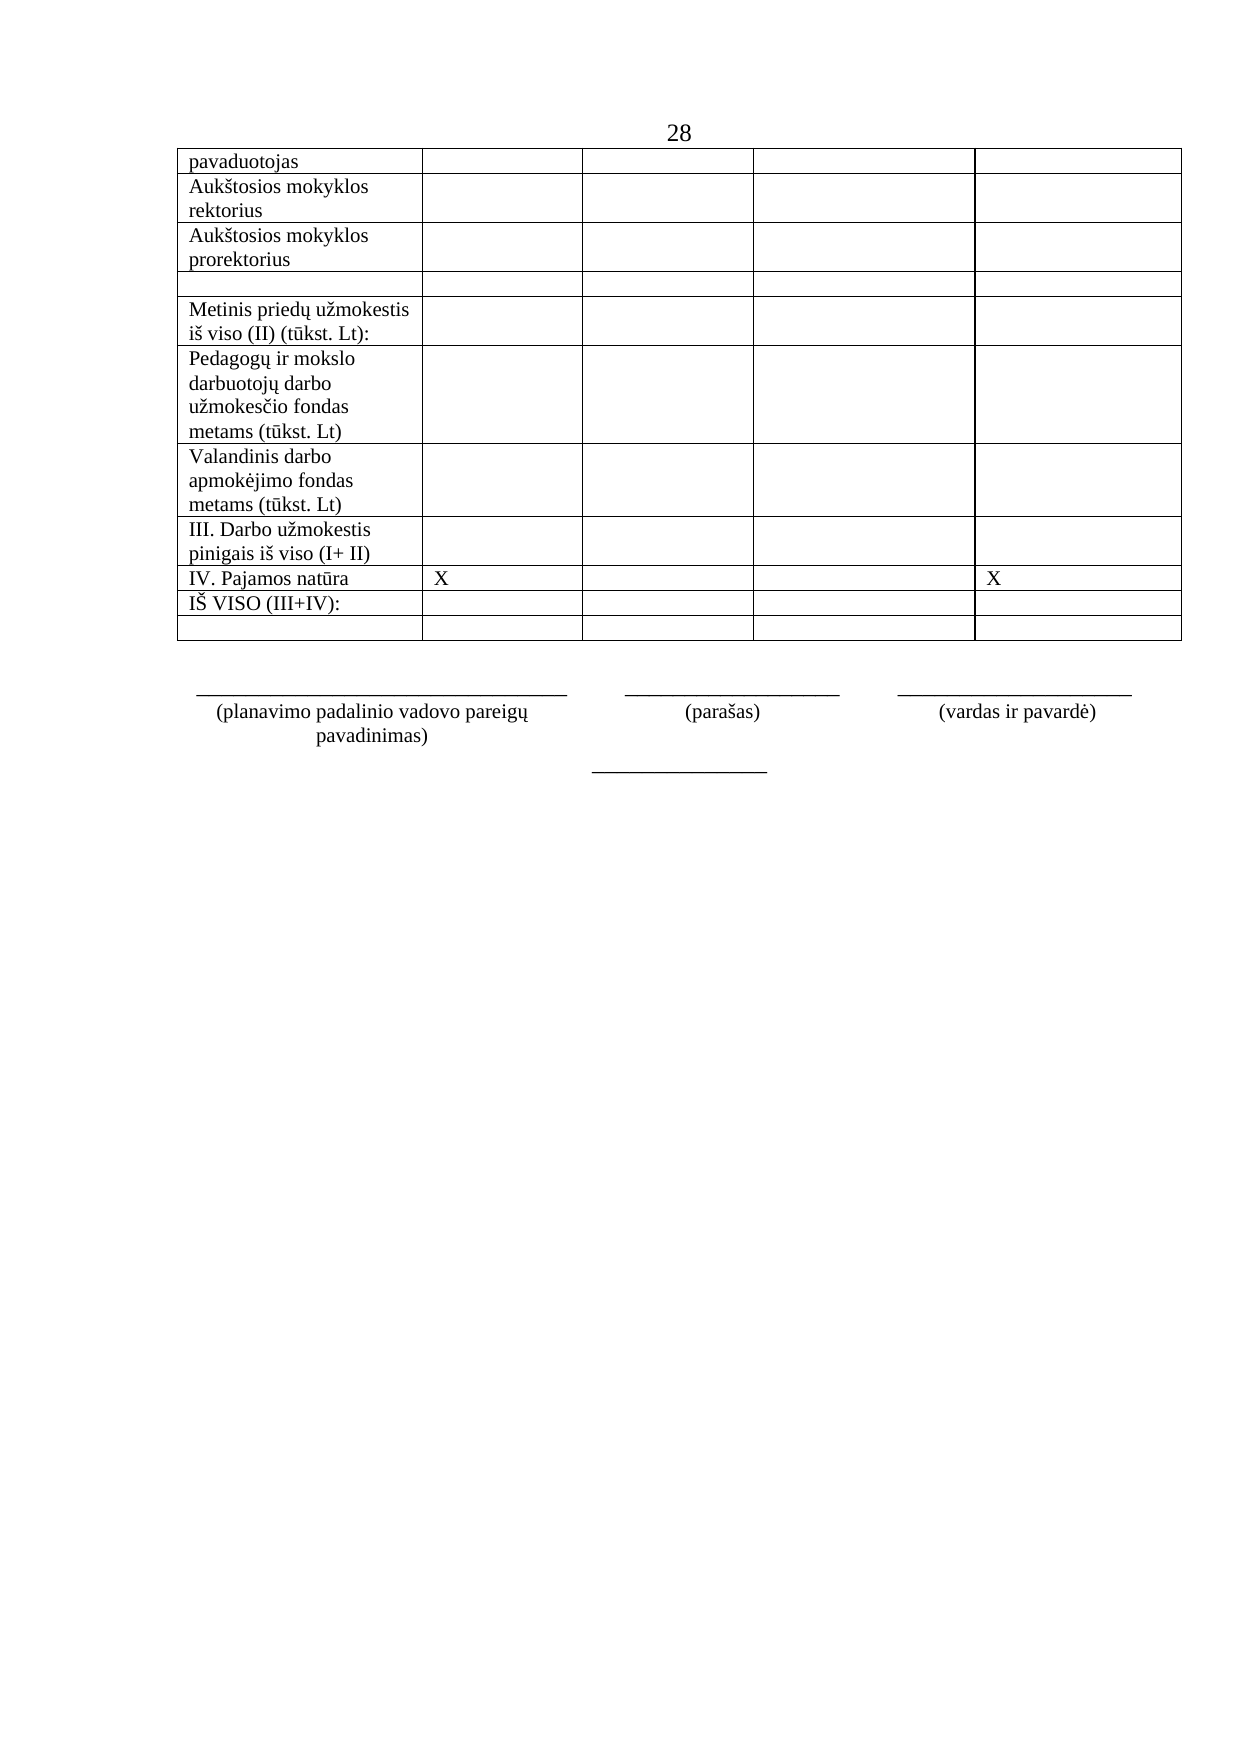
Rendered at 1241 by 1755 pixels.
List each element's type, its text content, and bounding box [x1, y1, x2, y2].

table_cell [754, 566, 974, 590]
table_cell [583, 616, 753, 640]
table_cell [423, 174, 582, 222]
table_cell [583, 566, 753, 590]
table_cell [976, 174, 1181, 222]
table_cell Pedagogų ir mokslo darbuotojų darbo užmokesčio fondas metams (tūkst. Lt) [178, 346, 422, 443]
text pavadinimas) [177, 723, 1181, 747]
table_cell III. Darbo užmokestis pinigais iš viso (I+ II) [178, 517, 422, 565]
table_cell [754, 444, 974, 516]
table_cell [754, 517, 974, 565]
table_cell [976, 297, 1181, 345]
table_cell [754, 591, 974, 615]
table_cell [976, 346, 1181, 443]
table_cell [583, 591, 753, 615]
table_cell [583, 174, 753, 222]
table_cell [976, 272, 1181, 296]
table_cell Metinis priedų užmokestis iš viso (II) (tūkst. Lt): [178, 297, 422, 345]
text ______________ [177, 747, 1181, 776]
text (planavimo padalinio vadovo pareigų (parašas) (vardas ir pavardė) [177, 699, 1181, 723]
table_cell Aukštosios mokyklos rektorius [178, 174, 422, 222]
table_cell [423, 444, 582, 516]
table_cell [583, 297, 753, 345]
table_cell [754, 346, 974, 443]
table_cell [423, 591, 582, 615]
table_cell [754, 272, 974, 296]
table_cell X [423, 566, 582, 590]
table_cell [423, 149, 582, 173]
table_cell Aukštosios mokyklos prorektorius [178, 223, 422, 271]
table_cell [976, 149, 1181, 173]
table_cell X [976, 566, 1181, 590]
table_cell IŠ VISO (III+IV): [178, 591, 422, 615]
table_cell [583, 272, 753, 296]
table_cell [976, 591, 1181, 615]
table_cell [423, 517, 582, 565]
table_cell [754, 223, 974, 271]
table_cell [178, 616, 422, 640]
table_cell [976, 616, 1181, 640]
table_cell [754, 616, 974, 640]
table_cell [976, 517, 1181, 565]
table_cell [754, 149, 974, 173]
table_cell [178, 272, 422, 296]
table_cell IV. Pajamos natūra [178, 566, 422, 590]
table_cell [423, 297, 582, 345]
table_cell [583, 223, 753, 271]
table_cell [423, 272, 582, 296]
table_cell [423, 346, 582, 443]
table_cell [423, 223, 582, 271]
table_cell [583, 346, 753, 443]
table_cell [754, 297, 974, 345]
table_cell pavaduotojas [178, 149, 422, 173]
table_cell [423, 616, 582, 640]
table_cell [583, 149, 753, 173]
table_cell [583, 444, 753, 516]
table_cell [976, 223, 1181, 271]
table_cell [976, 444, 1181, 516]
table_cell [583, 517, 753, 565]
table_cell Valandinis darbo apmokėjimo fondas metams (tūkst. Lt) [178, 444, 422, 516]
table_cell [754, 174, 974, 222]
